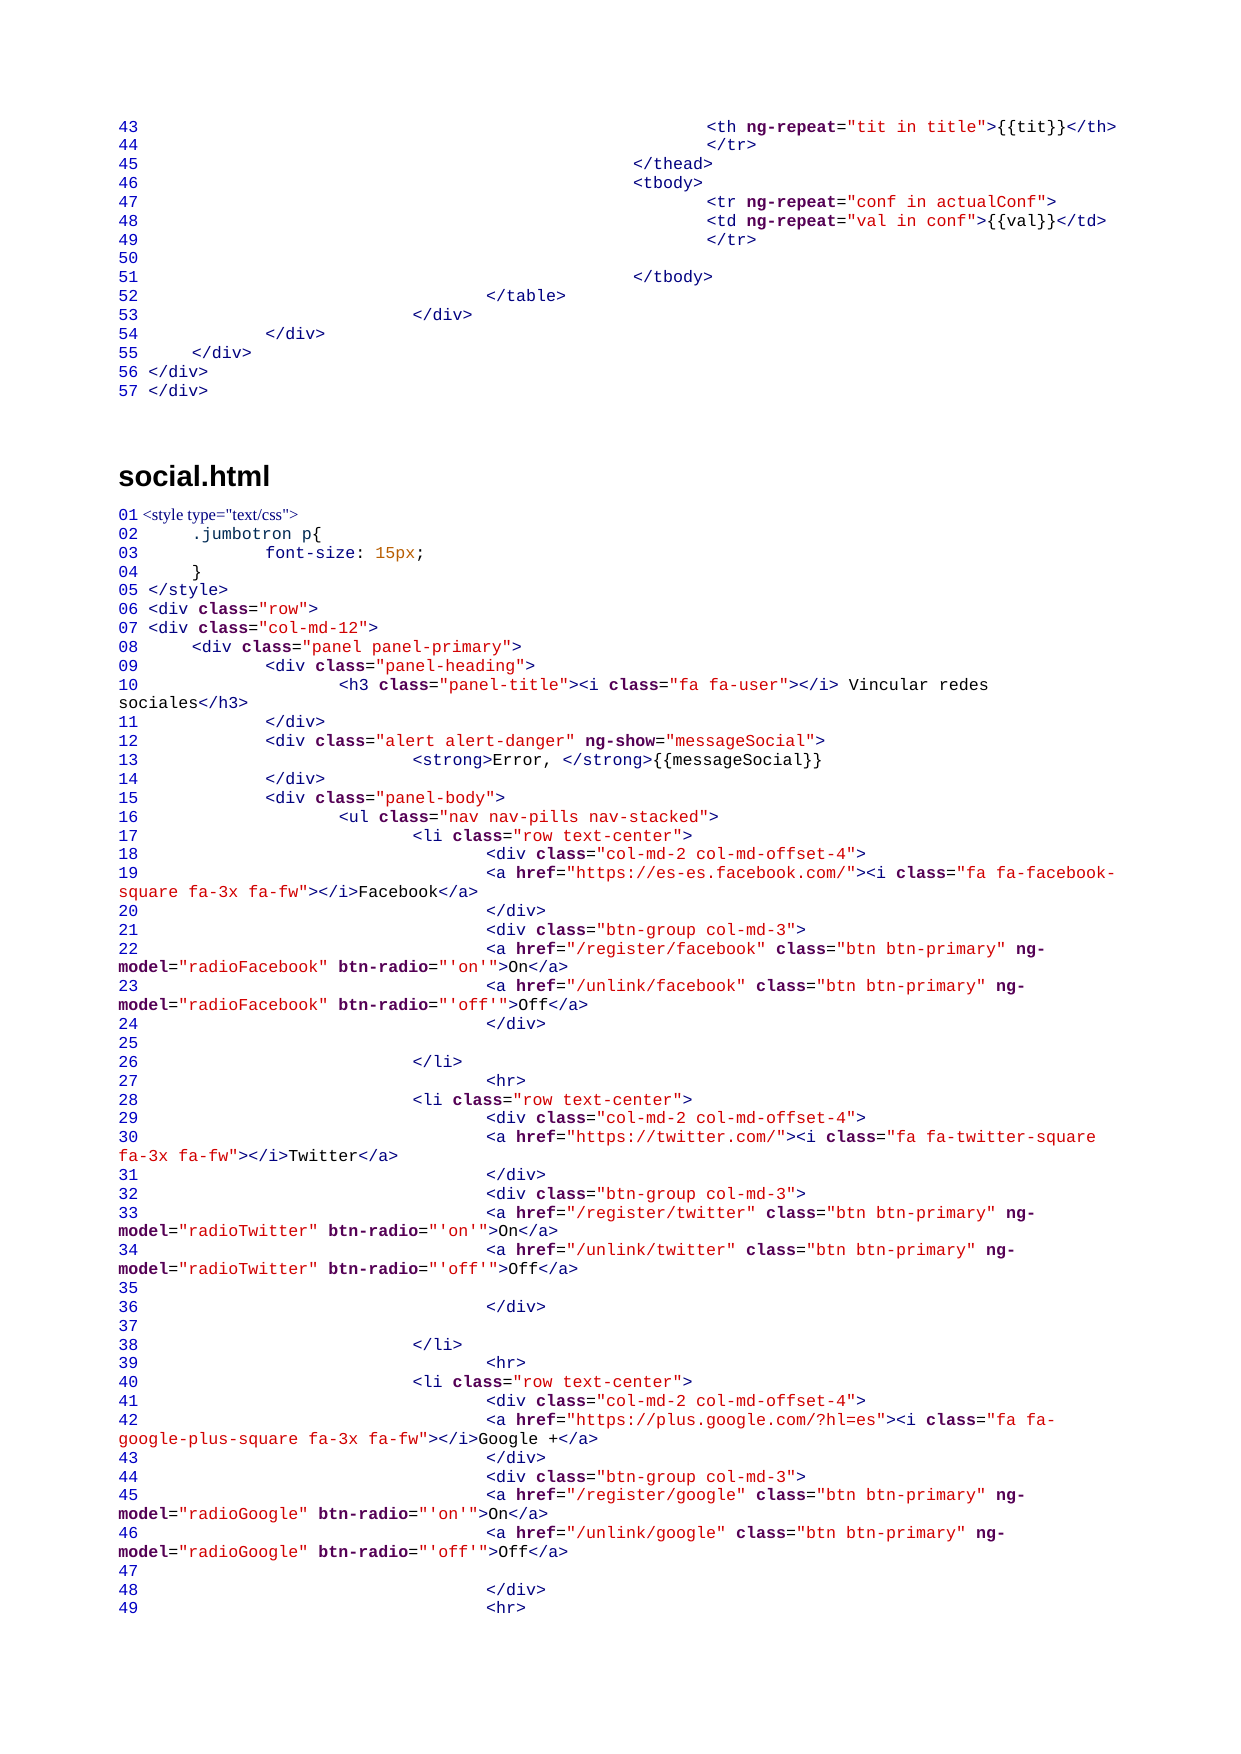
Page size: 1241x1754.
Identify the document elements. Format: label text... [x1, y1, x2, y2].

text 29 <div class="col-md-2 col-md-offset-4"> [118, 1110, 1122, 1129]
text 31 </div> [118, 1166, 1122, 1185]
text 35 [118, 1279, 1122, 1298]
text 49 <hr> [118, 1600, 1122, 1619]
text 16 <ul class="nav nav-pills nav-stacked"> [118, 808, 1122, 827]
text 17 <li class="row text-center"> [118, 827, 1122, 846]
text 18 <div class="col-md-2 col-md-offset-4"> [118, 846, 1122, 865]
text 39 <hr> [118, 1355, 1122, 1374]
text 34 <a href="/unlink/twitter" class="btn btn-primary" ng-model="radioTwitter" btn-radio="'off'">Off</a> [118, 1242, 1122, 1279]
text 47 <tr ng-repeat="conf in actualConf"> [118, 193, 1122, 212]
text 11 </div> [118, 714, 1122, 733]
text 51 </tbody> [118, 269, 1122, 288]
text 49 </tr> [118, 231, 1122, 250]
text 37 [118, 1317, 1122, 1336]
text 30 <a href="https://twitter.com/"><i class="fa fa-twitter-square fa-3x fa-fw"></i>Twitter</a> [118, 1129, 1122, 1166]
text 10 <h3 class="panel-title"><i class="fa fa-user"></i> Vincular redes sociales</h3> [118, 676, 1122, 714]
text 03 font-size: 15px; [118, 544, 1122, 563]
text 57 </div> [118, 382, 1122, 401]
text 24 </div> [118, 1016, 1122, 1034]
text 56 </div> [118, 363, 1122, 382]
text 33 <a href="/register/twitter" class="btn btn-primary" ng-model="radioTwitter" btn-radio="'on'">On</a> [118, 1204, 1122, 1242]
text 45 </thead> [118, 156, 1122, 175]
text 48 </div> [118, 1581, 1122, 1600]
text 46 <tbody> [118, 175, 1122, 193]
text 36 </div> [118, 1298, 1122, 1317]
text 53 </div> [118, 307, 1122, 326]
text 09 <div class="panel-heading"> [118, 657, 1122, 676]
text 42 <a href="https://plus.google.com/?hl=es"><i class="fa fa-google-plus-square fa-3x fa-fw"></i>Google +</a> [118, 1412, 1122, 1449]
text 14 </div> [118, 771, 1122, 789]
text 52 </table> [118, 288, 1122, 307]
text 23 <a href="/unlink/facebook" class="btn btn-primary" ng-model="radioFacebook" btn-radio="'off'">Off</a> [118, 978, 1122, 1016]
text 08 <div class="panel panel-primary"> [118, 638, 1122, 657]
text 15 <div class="panel-body"> [118, 789, 1122, 808]
text 54 </div> [118, 326, 1122, 344]
text 21 <div class="btn-group col-md-3"> [118, 921, 1122, 940]
text 47 [118, 1562, 1122, 1581]
text 27 <hr> [118, 1072, 1122, 1091]
text 43 <th ng-repeat="tit in title">{{tit}}</th> [118, 118, 1122, 137]
text 55 </div> [118, 344, 1122, 363]
text 50 [118, 250, 1122, 269]
text 12 <div class="alert alert-danger" ng-show="messageSocial"> [118, 733, 1122, 752]
subtitle social.html [118, 459, 1122, 492]
text 19 <a href="https://es-es.facebook.com/"><i class="fa fa-facebook-square fa-3x fa-fw"></i>Facebook</a> [118, 865, 1122, 902]
text 48 <td ng-repeat="val in conf">{{val}}</td> [118, 212, 1122, 231]
text 20 </div> [118, 902, 1122, 921]
text 07 <div class="col-md-12"> [118, 620, 1122, 638]
text 25 [118, 1034, 1122, 1053]
text 44 <div class="btn-group col-md-3"> [118, 1468, 1122, 1487]
text 40 <li class="row text-center"> [118, 1374, 1122, 1393]
text 45 <a href="/register/google" class="btn btn-primary" ng-model="radioGoogle" btn-radio="'on'">On</a> [118, 1487, 1122, 1525]
text 38 </li> [118, 1336, 1122, 1355]
text 41 <div class="col-md-2 col-md-offset-4"> [118, 1393, 1122, 1412]
text 04 } [118, 563, 1122, 582]
text 26 </li> [118, 1053, 1122, 1072]
text 02 .jumbotron p{ [118, 525, 1122, 544]
text 06 <div class="row"> [118, 601, 1122, 620]
text 13 <strong>Error, </strong>{{messageSocial}} [118, 752, 1122, 771]
text 46 <a href="/unlink/google" class="btn btn-primary" ng-model="radioGoogle" btn-radio="'off'">Off</a> [118, 1525, 1122, 1562]
text 22 <a href="/register/facebook" class="btn btn-primary" ng-model="radioFacebook" btn-radio="'on'">On</a> [118, 940, 1122, 978]
text 32 <div class="btn-group col-md-3"> [118, 1185, 1122, 1204]
text 05 </style> [118, 582, 1122, 601]
text 01 <style type="text/css"> [118, 505, 1122, 525]
text 28 <li class="row text-center"> [118, 1091, 1122, 1110]
text 44 </tr> [118, 137, 1122, 156]
text 43 </div> [118, 1449, 1122, 1468]
